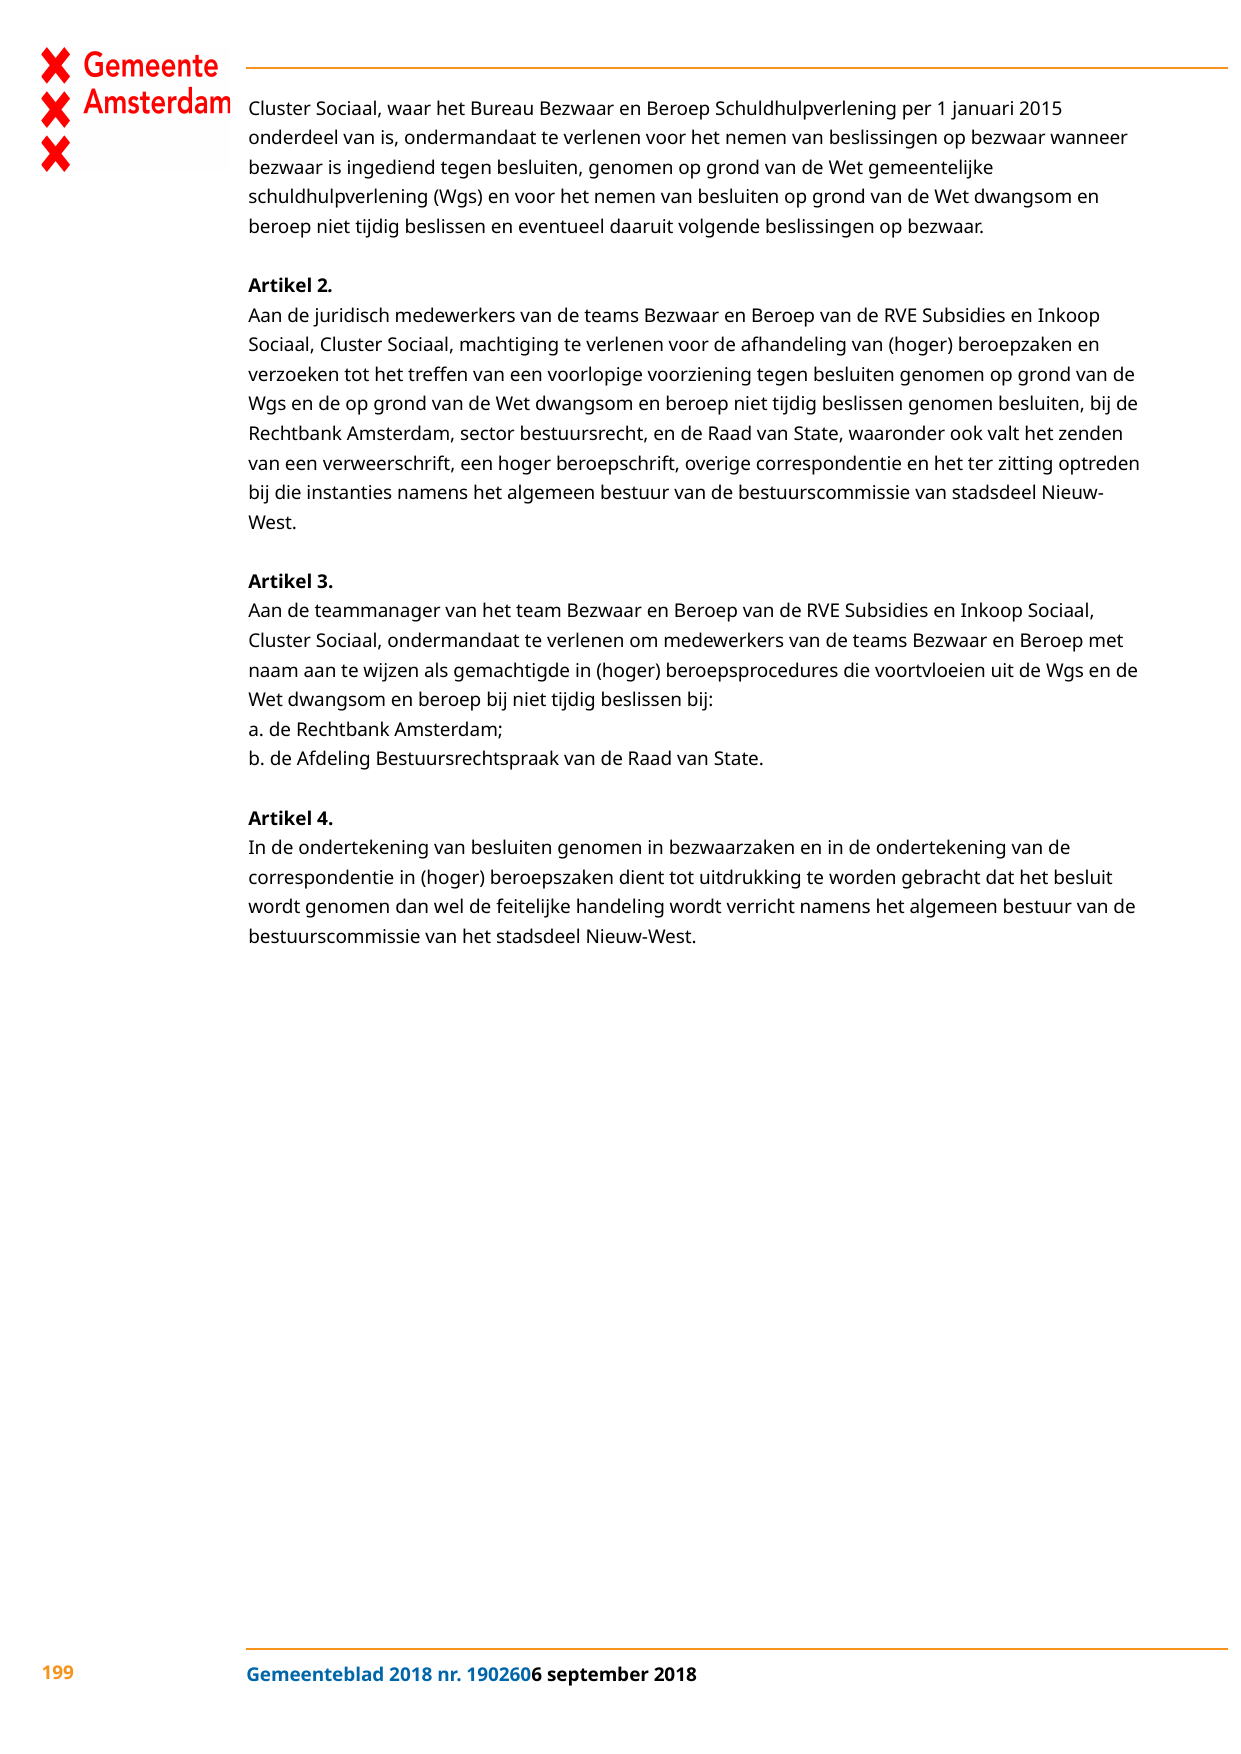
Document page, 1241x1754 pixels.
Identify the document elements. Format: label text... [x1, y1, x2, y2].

text Artikel 2. [248, 272, 1152, 298]
text Artikel 3. [248, 568, 1152, 594]
text Aan de juridisch medewerkers van de teams Bezwaar en Beroep van de RVE Subsidies en Inkoop Sociaal, Cluster Sociaal, machtiging te verlenen voor de afhandeling van (hoger) beroepzaken en verzoeken tot het treffen van een voorlopige voorziening tegen besluiten genomen op grond van de Wgs en de op grond van de Wet dwangsom en beroep niet tijdig beslissen genomen besluiten, bij de Rechtbank Amsterdam, sector bestuursrecht, en de Raad van State, waaronder ook valt het zenden van een verweerschrift, een hoger beroepschrift, overige correspondentie en het ter zitting optreden bij die instanties namens het algemeen bestuur van de bestuurscommissie van stadsdeel Nieuw-West. [248, 302, 1152, 535]
picture [41, 47, 231, 172]
text Artikel 4. [248, 805, 1152, 831]
text In de ondertekening van besluiten genomen in bezwaarzaken en in de ondertekening van de correspondentie in (hoger) beroepszaken dient tot uitdrukking te worden gebracht dat het besluit wordt genomen dan wel de feitelijke handeling wordt verricht namens het algemeen bestuur van de bestuurscommissie van het stadsdeel Nieuw-West. [248, 834, 1152, 949]
text Cluster Sociaal, waar het Bureau Bezwaar en Beroep Schuldhulpverlening per 1 januari 2015 onderdeel van is, ondermandaat te verlenen voor het nemen van beslissingen op bezwaar wanneer bezwaar is ingediend tegen besluiten, genomen op grond van de Wet gemeentelijke schuldhulpverlening (Wgs) en voor het nemen van besluiten op grond van de Wet dwangsom en beroep niet tijdig beslissen en eventueel daaruit volgende beslissingen op bezwaar. [248, 95, 1152, 239]
text a. de Rechtbank Amsterdam; [248, 716, 1152, 742]
text Aan de teammanager van het team Bezwaar en Beroep van de RVE Subsidies en Inkoop Sociaal, Cluster Sociaal, ondermandaat te verlenen om medewerkers van de teams Bezwaar en Beroep met naam aan te wijzen als gemachtigde in (hoger) beroepsprocedures die voortvloeien uit de Wgs en de Wet dwangsom en beroep bij niet tijdig beslissen bij: [248, 598, 1152, 712]
text b. de Afdeling Bestuursrechtspraak van de Raad van State. [248, 746, 1152, 771]
